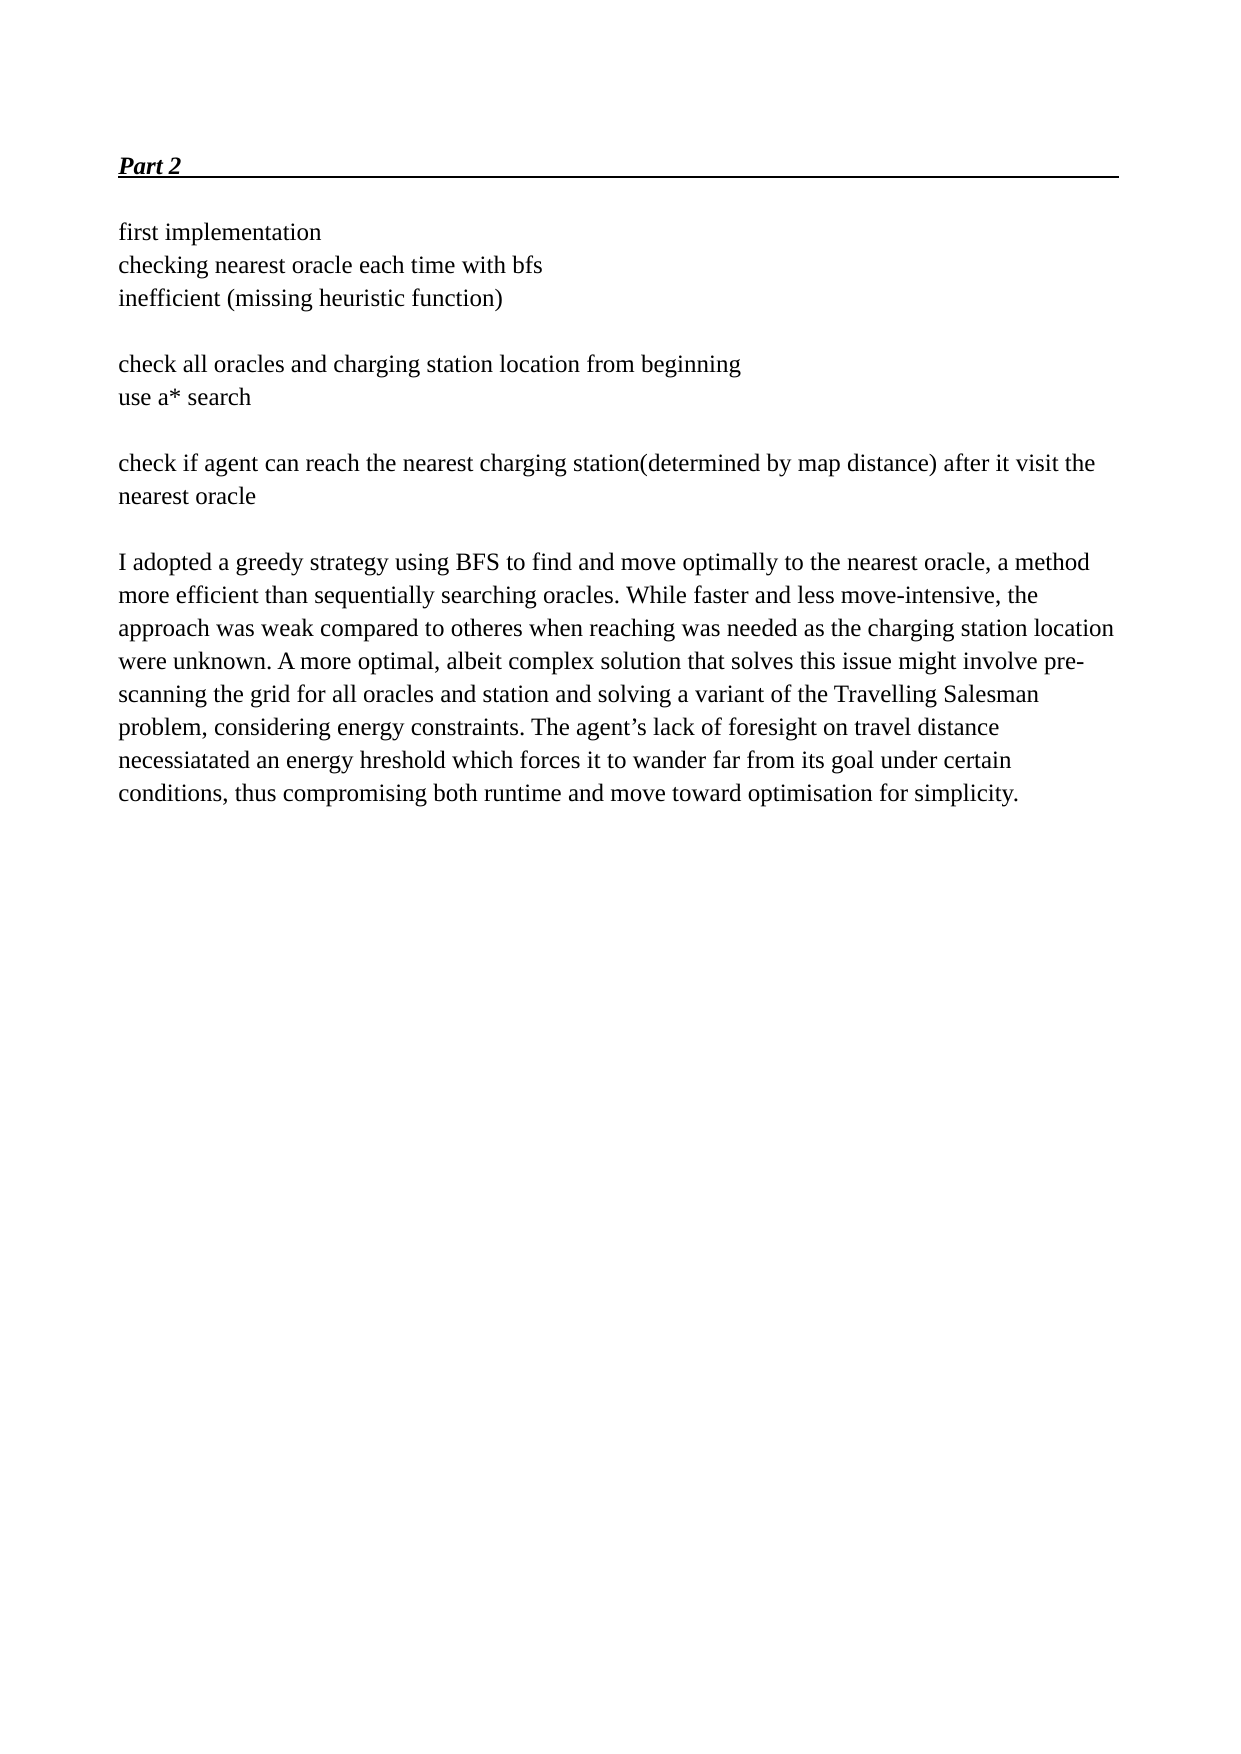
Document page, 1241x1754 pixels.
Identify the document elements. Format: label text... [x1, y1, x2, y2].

text use a* search [118, 382, 1122, 411]
text first implementation [118, 217, 1122, 246]
text checking nearest oracle each time with bfs [118, 250, 1122, 279]
text check if agent can reach the nearest charging station(determined by map distance) after it visit the nearest oracle [118, 448, 1122, 510]
text inefficient (missing heuristic function) [118, 283, 1122, 312]
text I adopted a greedy strategy using BFS to find and move optimally to the nearest oracle, a method more efficient than sequentially searching oracles. While faster and less move-intensive, the approach was weak compared to otheres when reaching was needed as the charging station location were unknown. A more optimal, albeit complex solution that solves this issue might involve pre-scanning the grid for all oracles and station and solving a variant of the Travelling Salesman problem, considering energy constraints. The agent’s lack of foresight on travel distance necessiatated an energy hreshold which forces it to wander far from its goal under certain conditions, thus compromising both runtime and move toward optimisation for simplicity. [118, 547, 1122, 807]
text check all oracles and charging station location from beginning [118, 349, 1122, 378]
text Part 2 [118, 151, 1122, 180]
